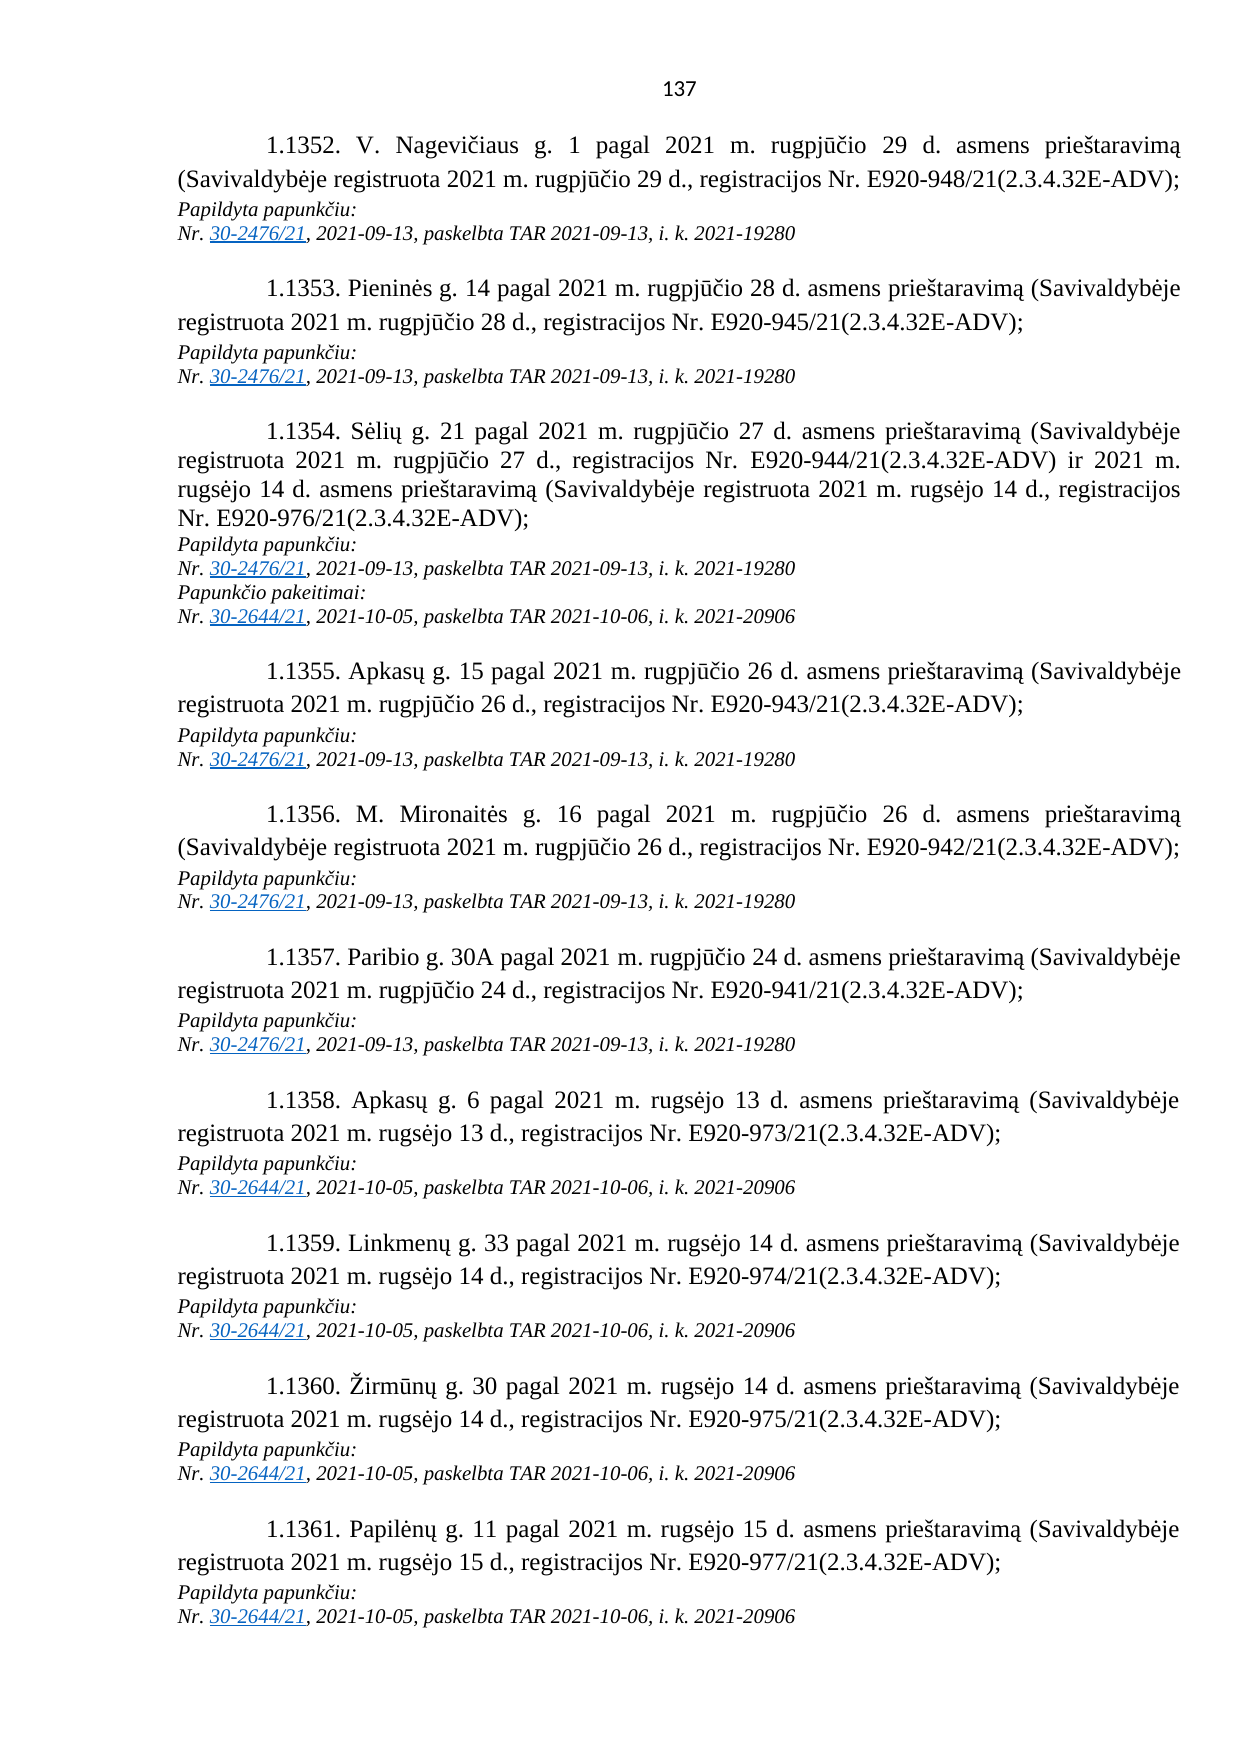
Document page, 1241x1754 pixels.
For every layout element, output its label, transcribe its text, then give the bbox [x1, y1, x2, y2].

text Nr. 30-2644/21, 2021-10-05, paskelbta TAR 2021-10-06, i. k. 2021-20906 [177, 1604, 1181, 1628]
text Papunkčio pakeitimai: [177, 579, 1181, 604]
text Papildyta papunkčiu: [177, 1580, 1181, 1604]
text Nr. 30-2476/21, 2021-09-13, paskelbta TAR 2021-09-13, i. k. 2021-19280 [177, 556, 1181, 579]
text Nr. 30-2476/21, 2021-09-13, paskelbta TAR 2021-09-13, i. k. 2021-19280 [177, 1032, 1181, 1056]
text Nr. 30-2644/21, 2021-10-05, paskelbta TAR 2021-10-06, i. k. 2021-20906 [177, 1461, 1181, 1485]
text 1.1358. Apkasų g. 6 pagal 2021 m. rugsėjo 13 d. asmens prieštaravimą (Savivaldybėje registruota 2021 m. rugsėjo 13 d., registracijos Nr. E920-973/21(2.3.4.32E-ADV); [177, 1085, 1181, 1147]
text Nr. 30-2476/21, 2021-09-13, paskelbta TAR 2021-09-13, i. k. 2021-19280 [177, 747, 1181, 771]
text 1.1359. Linkmenų g. 33 pagal 2021 m. rugsėjo 14 d. asmens prieštaravimą (Savivaldybėje registruota 2021 m. rugsėjo 14 d., registracijos Nr. E920-974/21(2.3.4.32E-ADV); [177, 1228, 1181, 1290]
text Papildyta papunkčiu: [177, 1008, 1181, 1032]
text 1.1360. Žirmūnų g. 30 pagal 2021 m. rugsėjo 14 d. asmens prieštaravimą (Savivaldybėje registruota 2021 m. rugsėjo 14 d., registracijos Nr. E920-975/21(2.3.4.32E-ADV); [177, 1371, 1181, 1433]
text 1.1357. Paribio g. 30A pagal 2021 m. rugpjūčio 24 d. asmens prieštaravimą (Savivaldybėje registruota 2021 m. rugpjūčio 24 d., registracijos Nr. E920-941/21(2.3.4.32E-ADV); [177, 942, 1181, 1004]
text 1.1354. Sėlių g. 21 pagal 2021 m. rugpjūčio 27 d. asmens prieštaravimą (Savivaldybėje registruota 2021 m. rugpjūčio 27 d., registracijos Nr. E920-944/21(2.3.4.32E-ADV) ir 2021 m. rugsėjo 14 d. asmens prieštaravimą (Savivaldybėje registruota 2021 m. rugsėjo 14 d., registracijos Nr. E920-976/21(2.3.4.32E-ADV); [177, 416, 1181, 531]
text Papildyta papunkčiu: [177, 865, 1181, 889]
text Papildyta papunkčiu: [177, 1437, 1181, 1461]
text 1.1353. Pieninės g. 14 pagal 2021 m. rugpjūčio 28 d. asmens prieštaravimą (Savivaldybėje registruota 2021 m. rugpjūčio 28 d., registracijos Nr. E920-945/21(2.3.4.32E-ADV); [177, 273, 1181, 335]
text Nr. 30-2476/21, 2021-09-13, paskelbta TAR 2021-09-13, i. k. 2021-19280 [177, 889, 1181, 913]
text Nr. 30-2644/21, 2021-10-05, paskelbta TAR 2021-10-06, i. k. 2021-20906 [177, 604, 1181, 628]
text 1.1356. M. Mironaitės g. 16 pagal 2021 m. rugpjūčio 26 d. asmens prieštaravimą (Savivaldybėje registruota 2021 m. rugpjūčio 26 d., registracijos Nr. E920-942/21(2.3.4.32E-ADV); [177, 799, 1181, 861]
text Papildyta papunkčiu: [177, 722, 1181, 747]
text Nr. 30-2644/21, 2021-10-05, paskelbta TAR 2021-10-06, i. k. 2021-20906 [177, 1318, 1181, 1342]
text 1.1355. Apkasų g. 15 pagal 2021 m. rugpjūčio 26 d. asmens prieštaravimą (Savivaldybėje registruota 2021 m. rugpjūčio 26 d., registracijos Nr. E920-943/21(2.3.4.32E-ADV); [177, 656, 1181, 718]
text Nr. 30-2476/21, 2021-09-13, paskelbta TAR 2021-09-13, i. k. 2021-19280 [177, 364, 1181, 388]
text Nr. 30-2476/21, 2021-09-13, paskelbta TAR 2021-09-13, i. k. 2021-19280 [177, 221, 1181, 245]
text Nr. 30-2644/21, 2021-10-05, paskelbta TAR 2021-10-06, i. k. 2021-20906 [177, 1175, 1181, 1199]
text Papildyta papunkčiu: [177, 1151, 1181, 1175]
text Papildyta papunkčiu: [177, 339, 1181, 364]
text Papildyta papunkčiu: [177, 1294, 1181, 1318]
text Papildyta papunkčiu: [177, 197, 1181, 221]
text 1.1361. Papilėnų g. 11 pagal 2021 m. rugsėjo 15 d. asmens prieštaravimą (Savivaldybėje registruota 2021 m. rugsėjo 15 d., registracijos Nr. E920-977/21(2.3.4.32E-ADV); [177, 1514, 1181, 1576]
text Papildyta papunkčiu: [177, 531, 1181, 556]
text 1.1352. V. Nagevičiaus g. 1 pagal 2021 m. rugpjūčio 29 d. asmens prieštaravimą (Savivaldybėje registruota 2021 m. rugpjūčio 29 d., registracijos Nr. E920-948/21(2.3.4.32E-ADV); [177, 131, 1181, 192]
